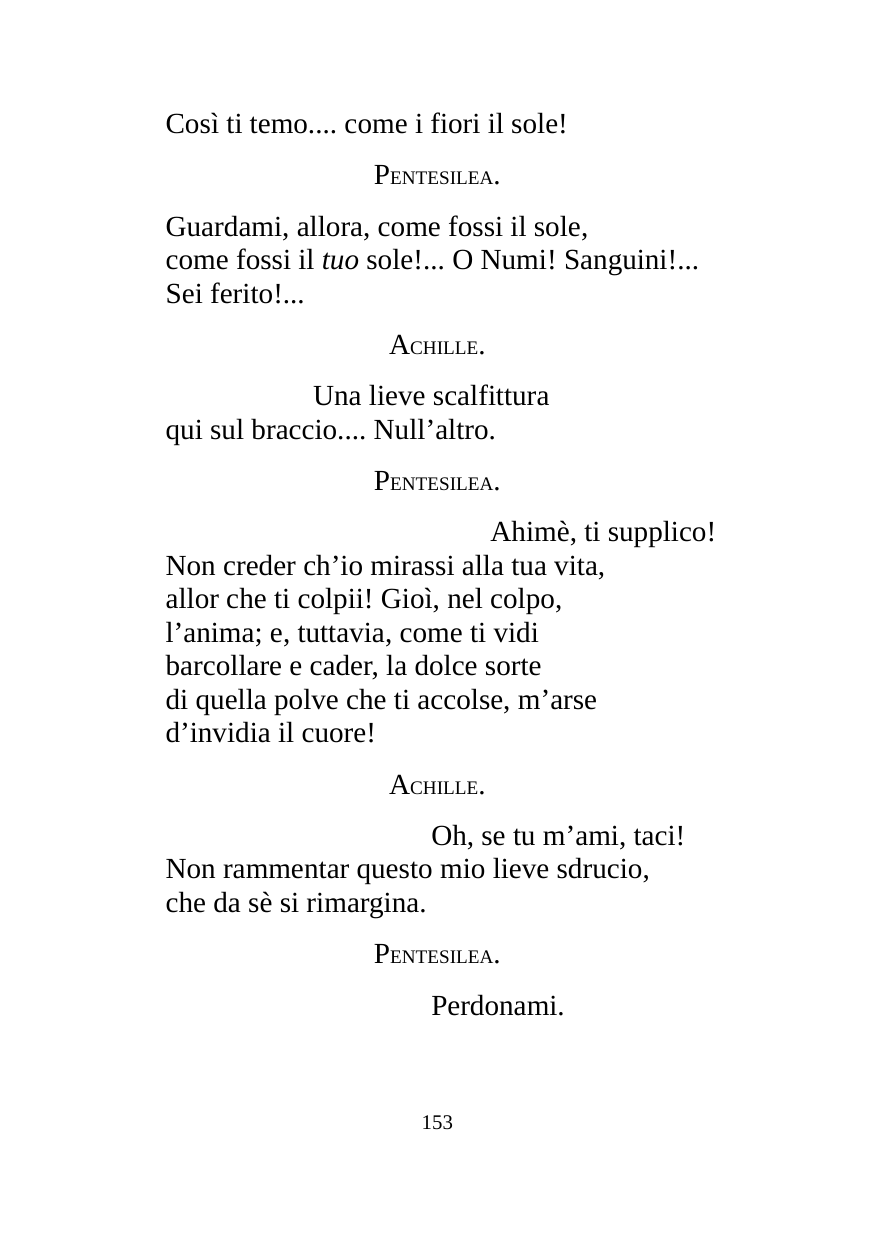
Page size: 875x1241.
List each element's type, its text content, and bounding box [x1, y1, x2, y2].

text Pentesilea. [106, 463, 768, 497]
text Perdonami. [165, 988, 768, 1021]
text Una lieve scalfittura qui sul braccio.... Null’altro. [165, 378, 768, 445]
text Così ti temo.... come i fiori il sole! [165, 106, 768, 140]
text Oh, se tu m’ami, taci! Non rammentar questo mio lieve sdrucio, che da sè si rimargina. [165, 818, 768, 919]
text Guardami, allora, come fossi il sole, come fossi il tuo sole!... O Numi! Sanguini!... Sei ferito!... [165, 209, 768, 309]
text Achille. [106, 767, 768, 800]
text Achille. [106, 327, 768, 361]
text Ahimè, ti supplico! Non creder ch’io mirassi alla tua vita, allor che ti colpii! Gioì, nel colpo, l’anima; e, tuttavia, come ti vidi barcollare e cader, la dolce sorte di quella polve che ti accolse, m’arse d’invidia il cuore! [165, 514, 768, 749]
text Pentesilea. [106, 936, 768, 970]
text Pentesilea. [106, 157, 768, 191]
